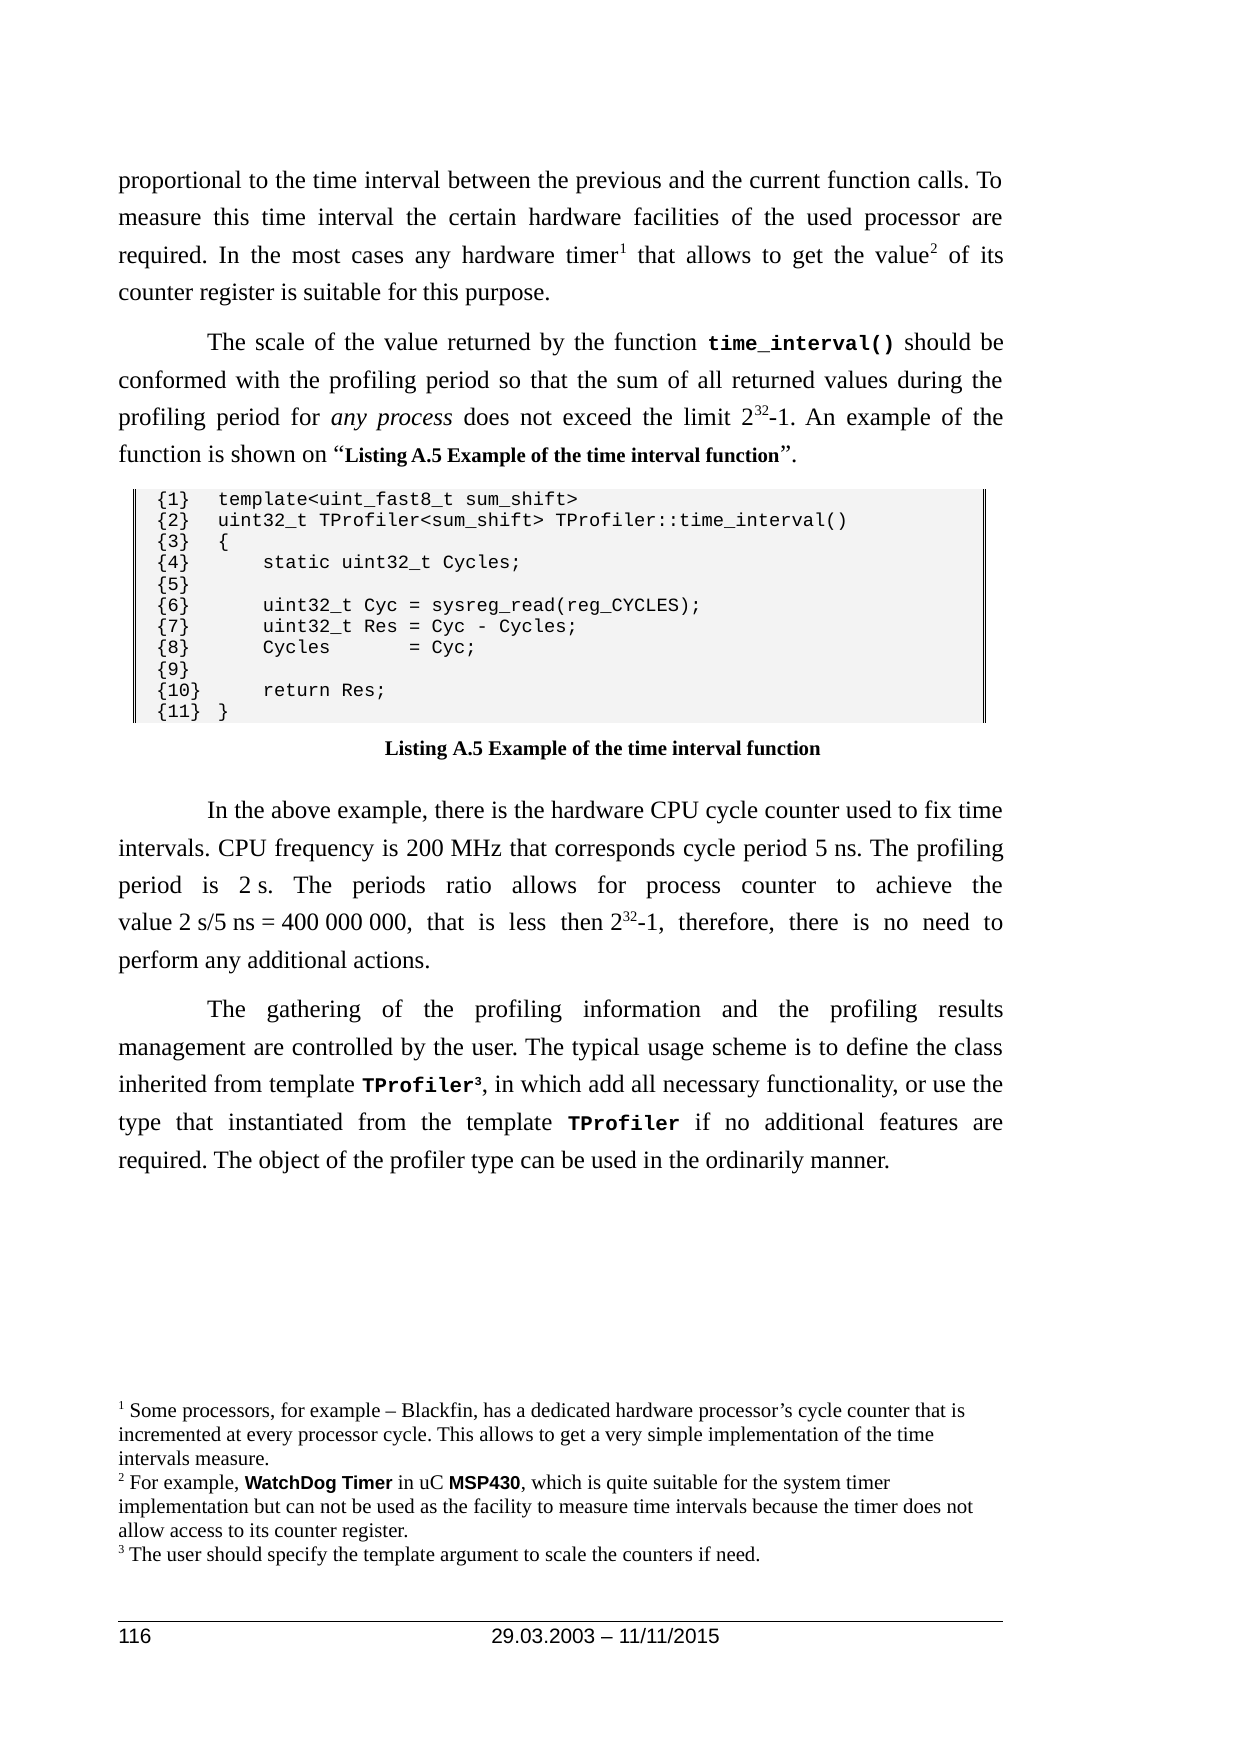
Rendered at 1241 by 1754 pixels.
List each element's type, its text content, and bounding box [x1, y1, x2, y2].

text The scale of the value returned by the function time_interval() should be conformed with the profiling period so that the sum of all returned values during the profiling period for any process does not exceed the limit 232-1. An example of the function is shown on “Listing A.5 Example of the time interval function”. [118, 327, 1004, 468]
list Cycles = Cyc; [136, 638, 983, 659]
list uint32_t Cyc = sysreg_read(reg_CYCLES); [136, 596, 983, 617]
text The user should specify the template argument to scale the counters if need. [118, 1542, 1004, 1566]
list { [136, 532, 983, 553]
text Some processors, for example – Blackfin, has a dedicated hardware processor’s cycle counter that is incremented at every processor cycle. This allows to get a very simple implementation of the time intervals measure. [118, 1398, 1004, 1470]
text The gathering of the profiling information and the profiling results management are controlled by the user. The typical usage scheme is to define the class inherited from template TProfiler, in which add all necessary functionality, or use the type that instantiated from the template TProfiler if no additional features are required. The object of the profiler type can be used in the ordinarily manner. [118, 994, 1004, 1174]
list } [136, 702, 983, 723]
list return Res; [136, 681, 983, 702]
list static uint32_t Cycles; [136, 553, 983, 574]
text proportional to the time interval between the previous and the current function calls. To measure this time interval the certain hardware facilities of the used processor are required. In the most cases any hardware timer that allows to get the value of its counter register is suitable for this purpose. [118, 165, 1004, 306]
list uint32_t TProfiler<sum_shift> TProfiler::time_interval() [136, 511, 983, 532]
text For example, WatchDog Timer in uC MSP430, which is quite suitable for the system timer implementation but can not be used as the facility to measure time intervals because the timer does not allow access to its counter register. [118, 1470, 1004, 1542]
list uint32_t Res = Cyc - Cycles; [136, 617, 983, 638]
list template<uint_fast8_t sum_shift> [136, 489, 983, 511]
text In the above example, there is the hardware CPU cycle counter used to fix time intervals. CPU frequency is 200 MHz that corresponds cycle period 5 ns. The profiling period is 2 s. The periods ratio allows for process counter to achieve the value 2 s/5 ns = 400 000 000, that is less then 232-1, therefore, there is no need to perform any additional actions. [118, 796, 1004, 973]
list Listing A.5 Example of the time interval function [201, 736, 1004, 759]
